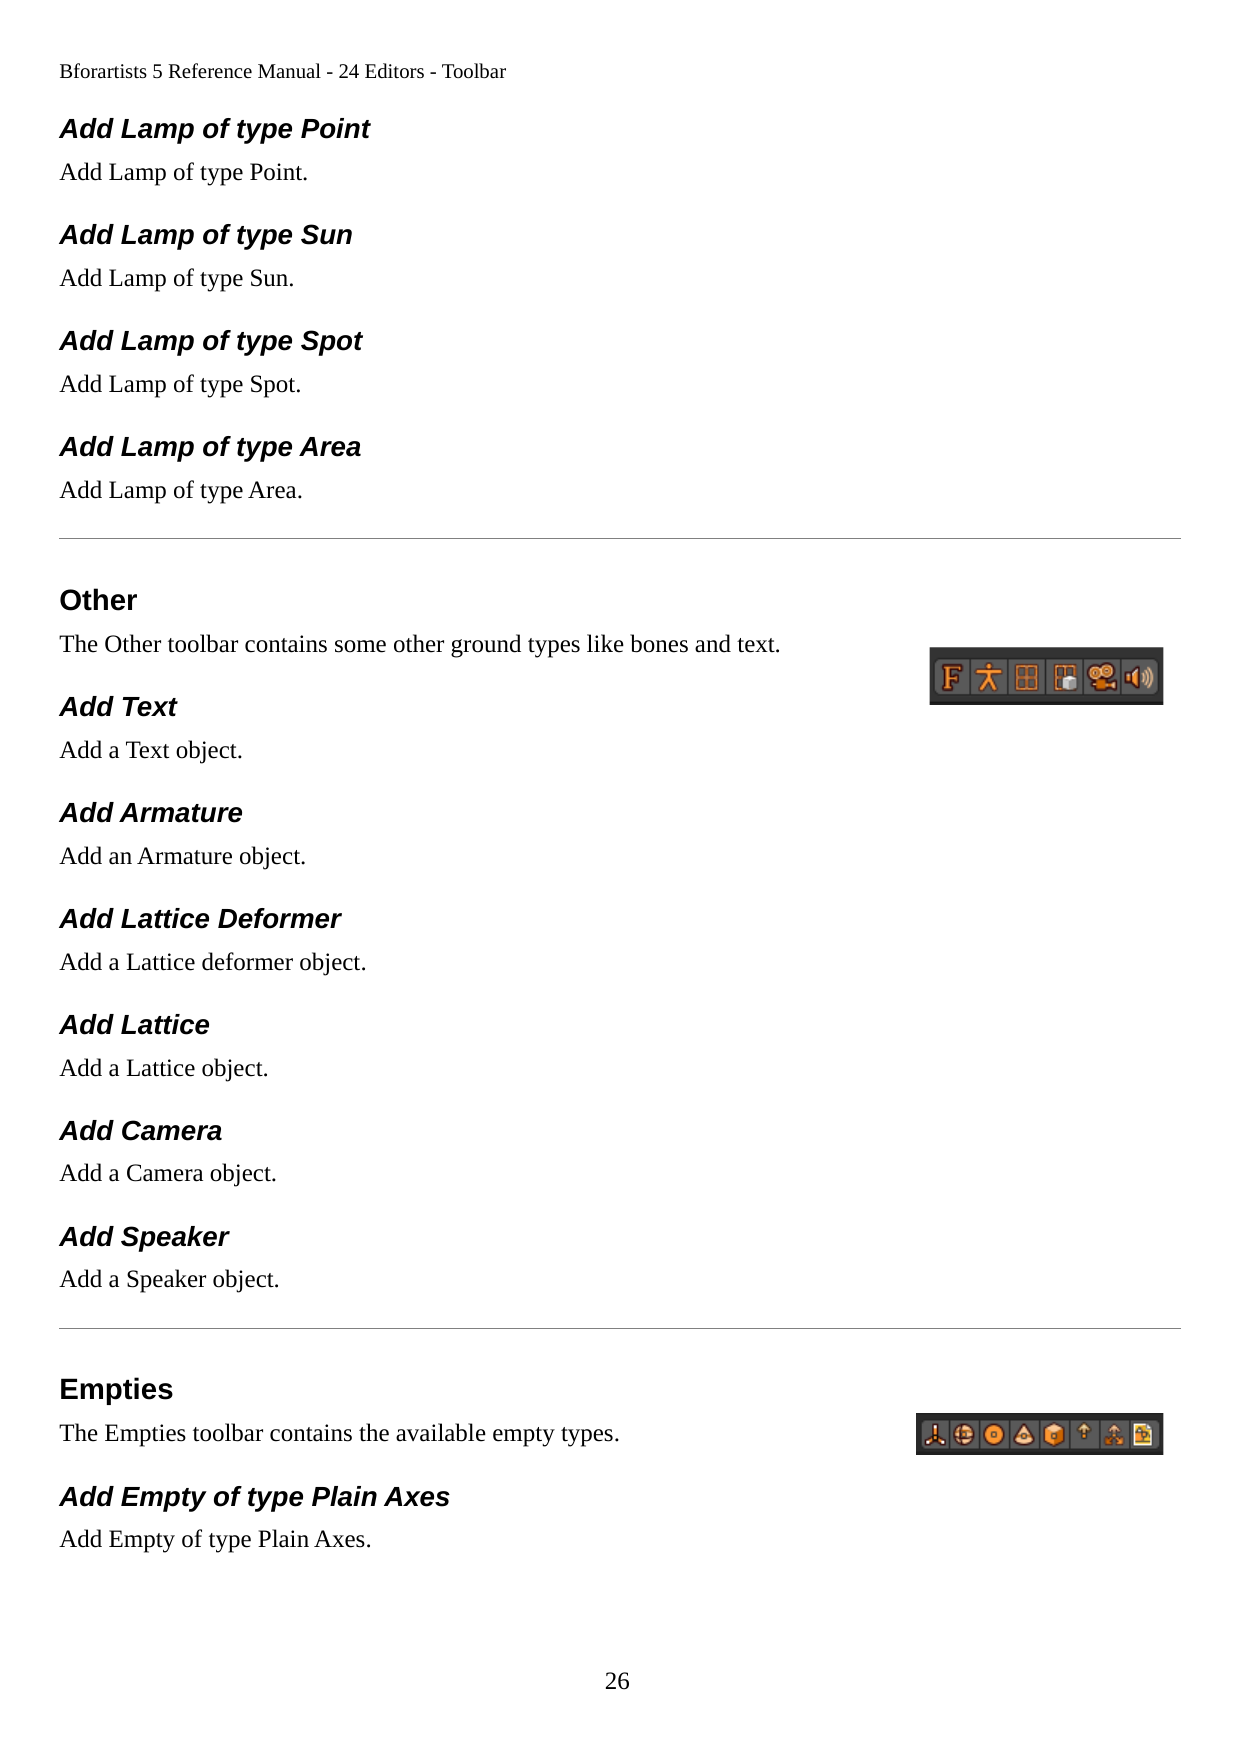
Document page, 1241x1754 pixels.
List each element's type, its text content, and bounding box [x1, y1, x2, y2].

text Add an Armature object. [59, 841, 1181, 869]
text Add Lamp of type Point. [59, 157, 1181, 186]
text Add a Camera object. [59, 1158, 1181, 1187]
text Add Lamp of type Area. [59, 475, 1181, 503]
text Add a Speaker object. [59, 1264, 1181, 1293]
subtitle Add Lattice [59, 1008, 1181, 1040]
subtitle Add Lamp of type Area [59, 430, 1181, 462]
text Add a Lattice deformer object. [59, 947, 1181, 975]
subtitle Add Empty of type Plain Axes [59, 1480, 1181, 1512]
subtitle Add Lamp of type Point [59, 113, 1181, 144]
text Add a Lattice object. [59, 1053, 1181, 1081]
subtitle Add Text [59, 690, 1181, 722]
subtitle Other [59, 583, 1181, 616]
subtitle Add Lamp of type Spot [59, 324, 1181, 356]
subtitle Empties [59, 1372, 1181, 1406]
subtitle Add Lattice Deformer [59, 902, 1181, 934]
subtitle Add Armature [59, 796, 1181, 828]
text Add Empty of type Plain Axes. [59, 1524, 1181, 1553]
subtitle Add Lamp of type Sun [59, 218, 1181, 250]
text The Empties toolbar contains the available empty types. [59, 1418, 916, 1447]
text Add Lamp of type Sun. [59, 263, 1181, 292]
picture [929, 646, 1164, 705]
text The Other toolbar contains some other ground types like bones and text. [59, 629, 1181, 658]
picture [916, 1413, 1164, 1455]
text Add a Text object. [59, 735, 1181, 763]
subtitle Add Camera [59, 1114, 1181, 1146]
subtitle Add Speaker [59, 1220, 1181, 1252]
text Add Lamp of type Spot. [59, 369, 1181, 398]
